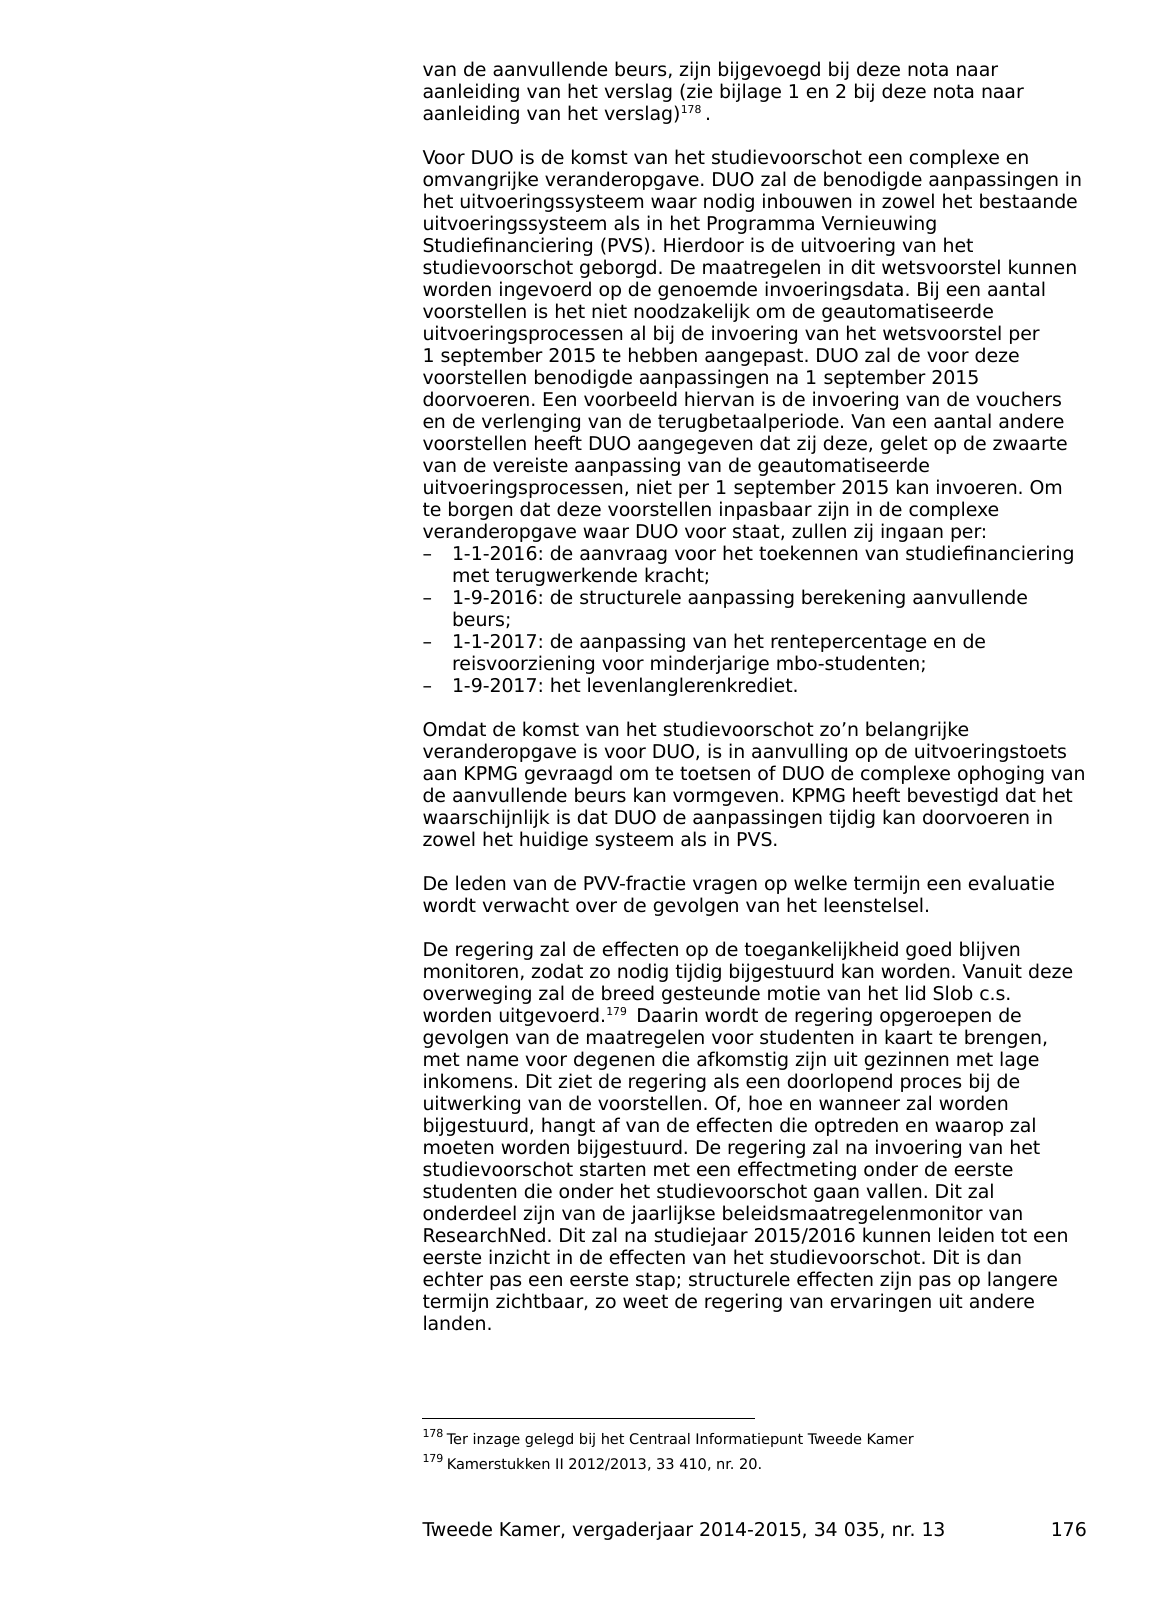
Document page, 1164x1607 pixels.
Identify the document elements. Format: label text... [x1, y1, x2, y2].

text van de aanvullende beurs, zijn bijgevoegd bij deze nota naar aanleiding van het verslag (zie bijlage 1 en 2 bij deze nota naar aanleiding van het verslag). [422, 59, 1087, 125]
text De leden van de PVV-fractie vragen op welke termijn een evaluatie wordt verwacht over de gevolgen van het leenstelsel. [422, 873, 1087, 917]
text Kamerstukken II 2012/2013, 33 410, nr. 20. [422, 1452, 1087, 1474]
text Omdat de komst van het studievoorschot zo’n belangrijke veranderopgave is voor DUO, is in aanvulling op de uitvoeringstoets aan KPMG gevraagd om te toetsen of DUO de complexe ophoging van de aanvullende beurs kan vormgeven. KPMG heeft bevestigd dat het waarschijnlijk is dat DUO de aanpassingen tijdig kan doorvoeren in zowel het huidige systeem als in PVS. [422, 719, 1087, 851]
text – 1-1-2017: de aanpassing van het rentepercentage en de reisvoorziening voor minderjarige mbo-studenten; [422, 631, 1087, 675]
text – 1-9-2017: het levenlanglerenkrediet. [422, 675, 1087, 697]
text Voor DUO is de komst van het studievoorschot een complexe en omvangrijke veranderopgave. DUO zal de benodigde aanpassingen in het uitvoeringssysteem waar nodig inbouwen in zowel het bestaande uitvoeringssysteem als in het Programma Vernieuwing Studiefinanciering (PVS). Hierdoor is de uitvoering van het studievoorschot geborgd. De maatregelen in dit wetsvoorstel kunnen worden ingevoerd op de genoemde invoeringsdata. Bij een aantal voorstellen is het niet noodzakelijk om de geautomatiseerde uitvoeringsprocessen al bij de invoering van het wetsvoorstel per 1 september 2015 te hebben aangepast. DUO zal de voor deze voorstellen benodigde aanpassingen na 1 september 2015 doorvoeren. Een voorbeeld hiervan is de invoering van de vouchers en de verlenging van de terugbetaalperiode. Van een aantal andere voorstellen heeft DUO aangegeven dat zij deze, gelet op de zwaarte van de vereiste aanpassing van de geautomatiseerde uitvoeringsprocessen, niet per 1 september 2015 kan invoeren. Om te borgen dat deze voorstellen inpasbaar zijn in de complexe veranderopgave waar DUO voor staat, zullen zij ingaan per: [422, 147, 1087, 543]
text – 1-1-2016: de aanvraag voor het toekennen van studiefinanciering met terugwerkende kracht; [422, 543, 1087, 587]
text – 1-9-2016: de structurele aanpassing berekening aanvullende beurs; [422, 587, 1087, 631]
text Ter inzage gelegd bij het Centraal Informatiepunt Tweede Kamer [422, 1427, 1087, 1449]
text De regering zal de effecten op de toegankelijkheid goed blijven monitoren, zodat zo nodig tijdig bijgestuurd kan worden. Vanuit deze overweging zal de breed gesteunde motie van het lid Slob c.s. worden uitgevoerd. Daarin wordt de regering opgeroepen de gevolgen van de maatregelen voor studenten in kaart te brengen, met name voor degenen die afkomstig zijn uit gezinnen met lage inkomens. Dit ziet de regering als een doorlopend proces bij de uitwerking van de voorstellen. Of, hoe en wanneer zal worden bijgestuurd, hangt af van de effecten die optreden en waarop zal moeten worden bijgestuurd. De regering zal na invoering van het studievoorschot starten met een effectmeting onder de eerste studenten die onder het studievoorschot gaan vallen. Dit zal onderdeel zijn van de jaarlijkse beleidsmaatregelenmonitor van ResearchNed. Dit zal na studiejaar 2015/2016 kunnen leiden tot een eerste inzicht in de effecten van het studievoorschot. Dit is dan echter pas een eerste stap; structurele effecten zijn pas op langere termijn zichtbaar, zo weet de regering van ervaringen uit andere landen. [422, 939, 1087, 1335]
